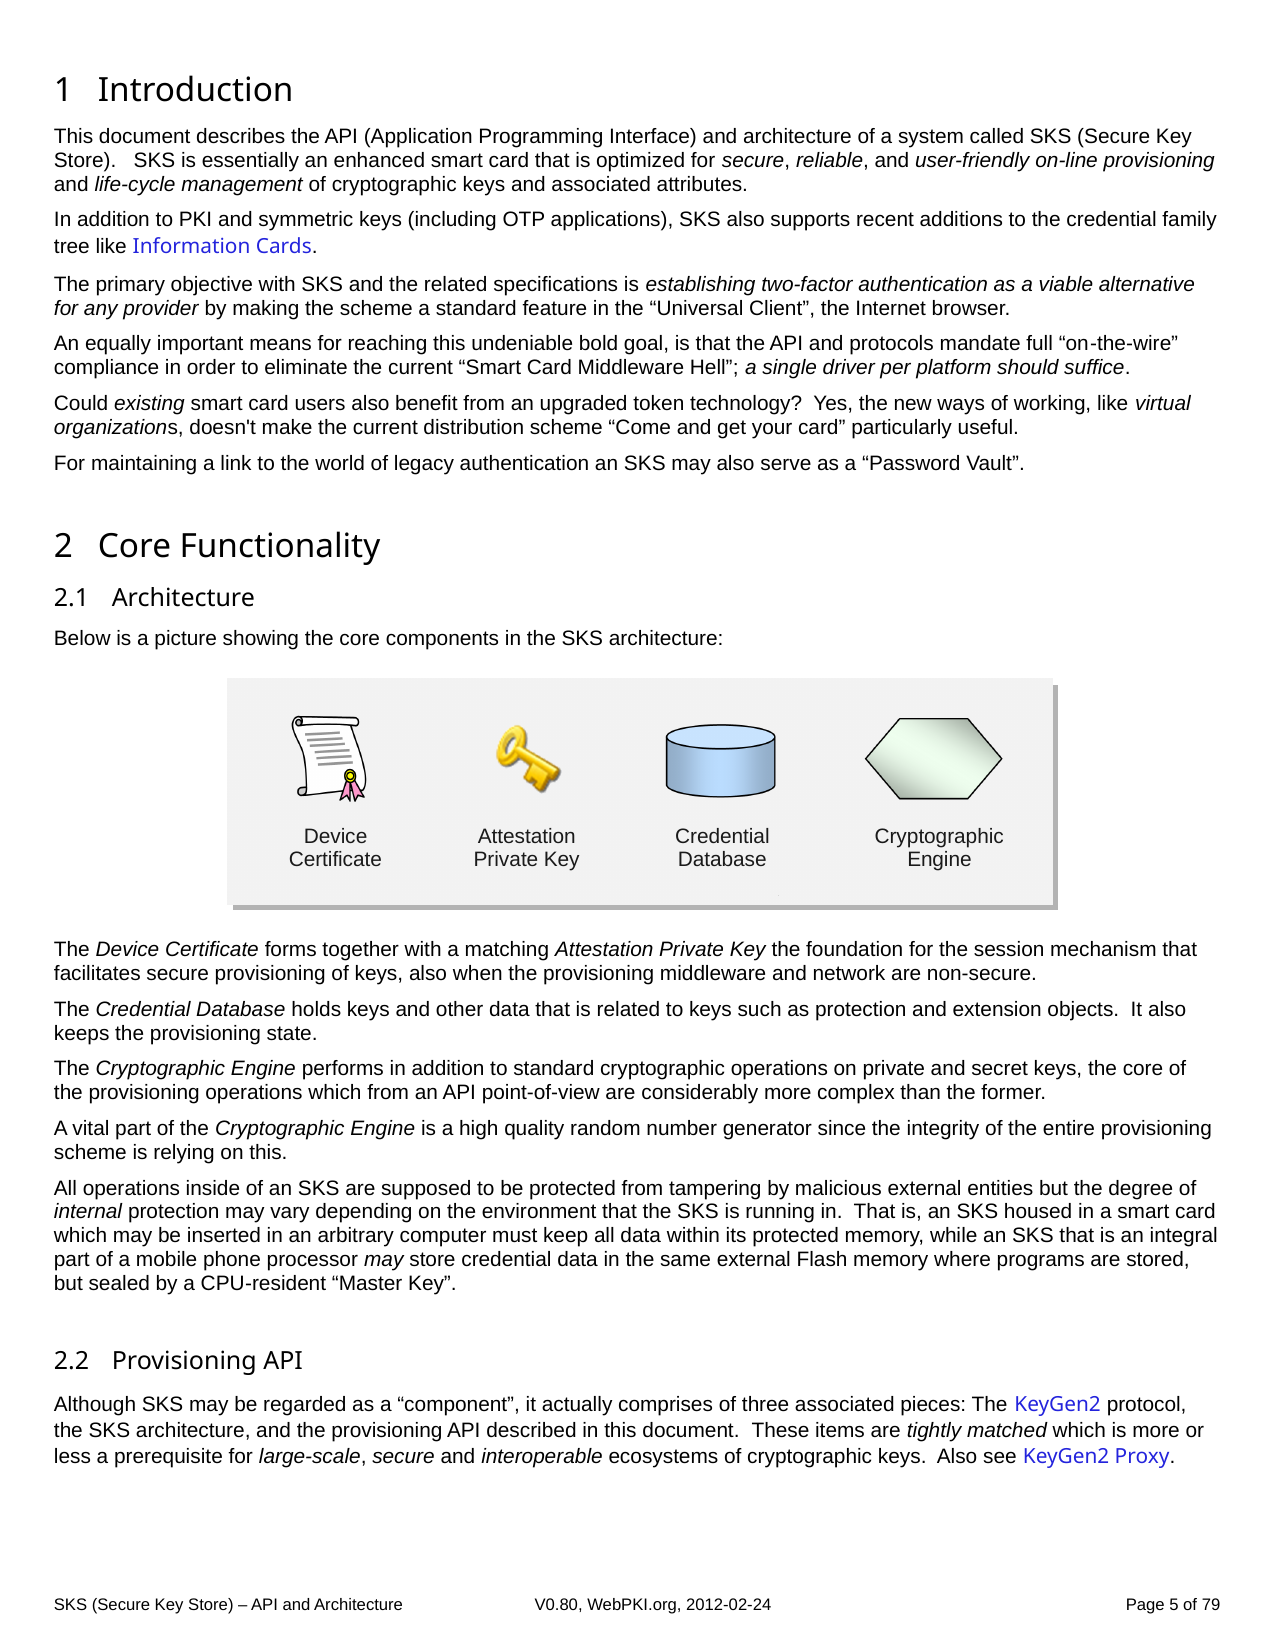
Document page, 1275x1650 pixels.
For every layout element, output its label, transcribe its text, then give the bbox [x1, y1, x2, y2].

text In addition to PKI and symmetric keys (including OTP applications), SKS also supports recent additions to the credential family tree like Information Cards. [54, 207, 1221, 259]
text Could existing smart card users also benefit from an upgraded token technology? Yes, the new ways of working, like virtual organizations, doesn't make the current distribution scheme “Come and get your card” particularly useful. [54, 391, 1221, 439]
text The Cryptographic Engine performs in addition to standard cryptographic operations on private and secret keys, the core of the provisioning operations which from an API point-of-view are considerably more complex than the former. [54, 1056, 1221, 1104]
text The Credential Database holds keys and other data that is related to keys such as protection and extension objects. It also keeps the provisioning state. [54, 996, 1221, 1044]
subtitle Core Functionality [54, 522, 1221, 567]
text Below is a picture showing the core components in the SKS architecture: [54, 626, 1221, 650]
subtitle Provisioning API [54, 1343, 1221, 1377]
text The Device Certificate forms together with a matching Attestation Private Key the foundation for the session mechanism that facilitates secure provisioning of keys, also when the provisioning middleware and network are non-secure. [54, 662, 1221, 984]
text This document describes the API (Application Programming Interface) and architecture of a system called SKS (Secure Key Store). SKS is essentially an enhanced smart card that is optimized for secure, reliable, and user-friendly on-line provisioning and life-cycle management of cryptographic keys and associated attributes. [54, 123, 1221, 195]
text An equally important means for reaching this undeniable bold goal, is that the API and protocols mandate full “on‑the‑wire” compliance in order to eliminate the current “Smart Card Middleware Hell”; a single driver per platform should suffice. [54, 331, 1221, 379]
text The primary objective with SKS and the related specifications is establishing two-factor authentication as a viable alternative for any provider by making the scheme a standard feature in the “Universal Client”, the Internet browser. [54, 271, 1221, 319]
text Although SKS may be regarded as a “component”, it actually comprises of three associated pieces: The KeyGen2 protocol, the SKS architecture, and the provisioning API described in this document. These items are tightly matched which is more or less a prerequisite for large-scale, secure and interoperable ecosystems of cryptographic keys. Also see KeyGen2 Proxy. [54, 1389, 1221, 1470]
text For maintaining a link to the world of legacy authentication an SKS may also serve as a “Password Vault”. [54, 450, 1221, 474]
subtitle Introduction [54, 66, 1221, 111]
text All operations inside of an SKS are supposed to be protected from tampering by malicious external entities but the degree of internal protection may vary depending on the environment that the SKS is running in. That is, an SKS housed in a smart card which may be inserted in an arbitrary computer must keep all data within its protected memory, while an SKS that is an integral part of a mobile phone processor may store credential data in the same external Flash memory where programs are stored, but sealed by a CPU‑resident “Master Key”. [54, 1175, 1221, 1295]
subtitle Architecture [54, 580, 1221, 614]
text A vital part of the Cryptographic Engine is a high quality random number generator since the integrity of the entire provisioning scheme is relying on this. [54, 1116, 1221, 1164]
